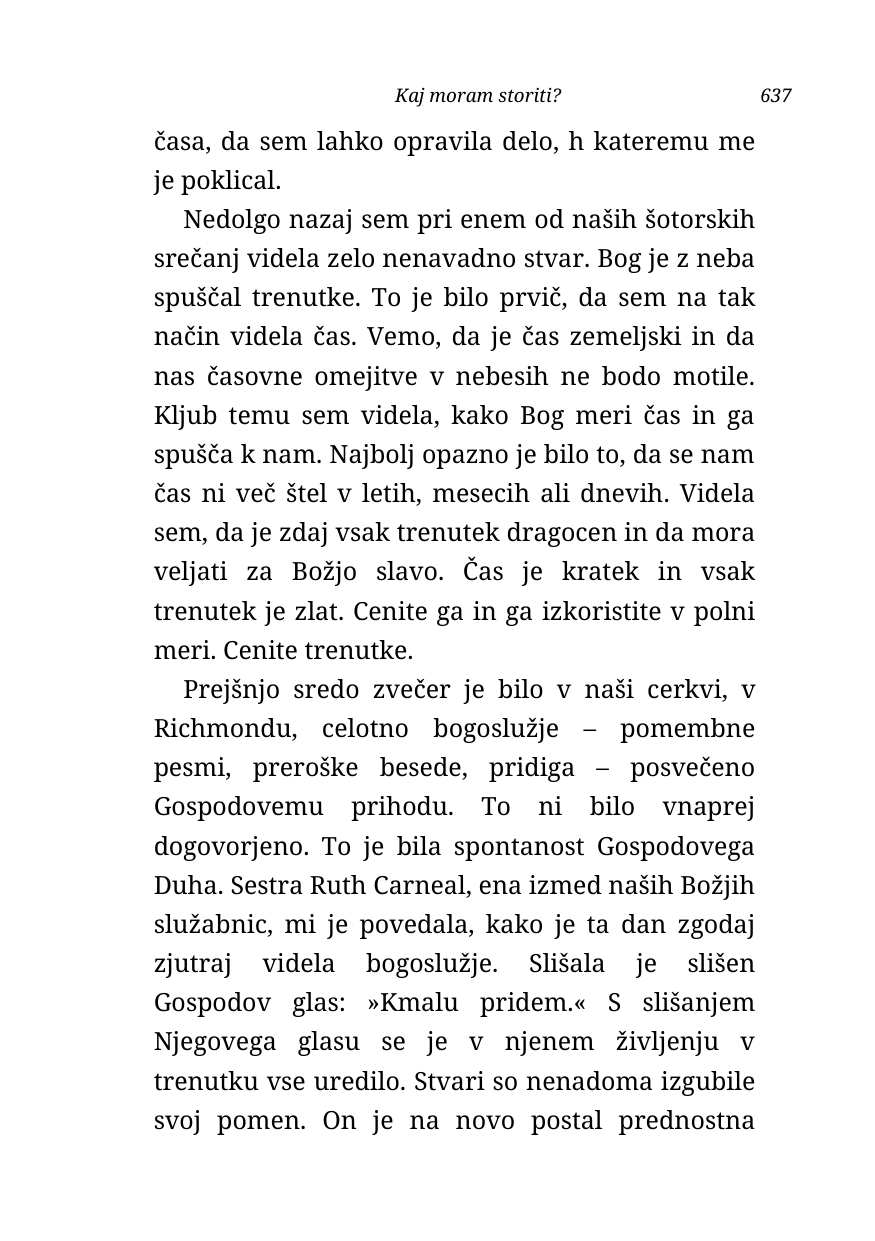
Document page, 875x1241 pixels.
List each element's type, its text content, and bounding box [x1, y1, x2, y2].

text časa, da sem lahko opravila delo, h kateremu me je poklical. [153, 123, 756, 196]
text Prejšnjo sredo zvečer je bilo v naši cerkvi, v Richmondu, celotno bogoslužje – pomembne pesmi, preroške besede, pridiga – posvečeno Gospodovemu prihodu. To ni bilo vnaprej dogovorjeno. To je bila spontanost Gospodovega Duha. Sestra Ruth Carneal, ena izmed naših Božjih služabnic, mi je povedala, kako je ta dan zgodaj zjutraj videla bogoslužje. Slišala je slišen Gospodov glas: »Kmalu pridem.« S slišanjem Njegovega glasu se je v njenem življenju v trenutku vse uredilo. Stvari so nenadoma izgubile svoj pomen. On je na novo postal prednostna [153, 672, 756, 1136]
text Nedolgo nazaj sem pri enem od naših šotorskih srečanj videla zelo nenavadno stvar. Bog je z neba spuščal trenutke. To je bilo prvič, da sem na tak način videla čas. Vemo, da je čas zemeljski in da nas časovne omejitve v nebesih ne bodo motile. Kljub temu sem videla, kako Bog meri čas in ga spušča k nam. Najbolj opazno je bilo to, da se nam čas ni več štel v letih, mesecih ali dnevih. Videla sem, da je zdaj vsak trenutek dragocen in da mora veljati za Božjo slavo. Čas je kratek in vsak trenutek je zlat. Cenite ga in ga izkoristite v polni meri. Cenite trenutke. [153, 202, 756, 666]
